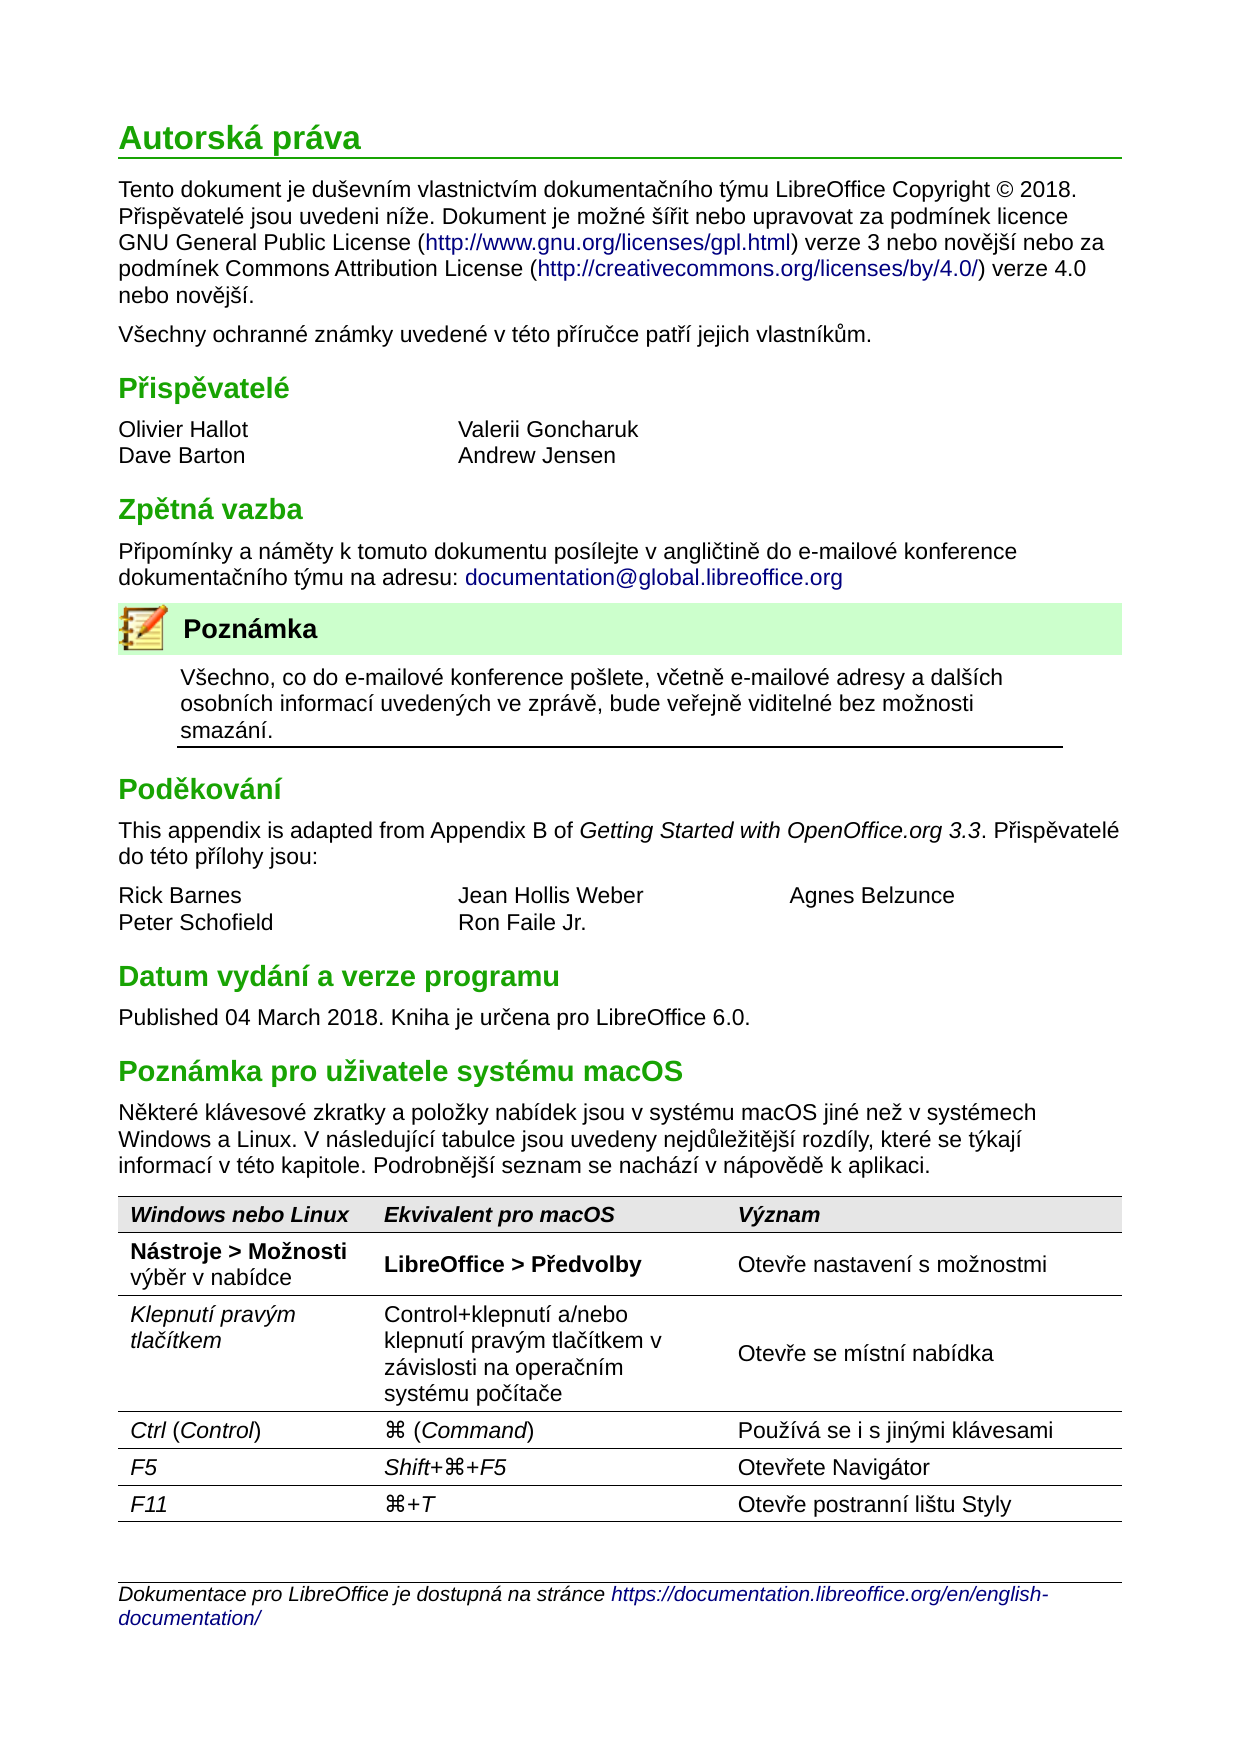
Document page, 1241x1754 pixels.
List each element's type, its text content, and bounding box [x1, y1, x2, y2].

text Published 04 March 2018. Kniha je určena pro LibreOffice 6.0. [118, 1004, 1122, 1030]
subtitle Autorská práva [118, 118, 1122, 157]
subtitle Poděkování [118, 772, 1122, 805]
table_cell [789, 442, 1122, 469]
table_cell Otevře se místní nabídka [726, 1296, 1122, 1411]
table_cell F11 [118, 1486, 372, 1521]
table_header Jean Hollis Weber [458, 882, 789, 908]
table_cell [789, 909, 1122, 935]
subtitle Datum vydání a verze programu [118, 958, 1122, 992]
text Tento dokument je duševním vlastnictvím dokumentačního týmu LibreOffice Copyright © 2018. Přispěvatelé jsou uvedeni níže. Dokument je možné šířit nebo upravovat za podmínek licence GNU General Public License (http://www.gnu.org/licenses/gpl.html) verze 3 nebo novější nebo za podmínek Commons Attribution License (http://creativecommons.org/licenses/by/4.0/) verze 4.0 nebo novější. [118, 176, 1122, 308]
subtitle Poznámka [118, 603, 1122, 655]
table_cell Nástroje > Možnosti výběr v nabídce [118, 1233, 372, 1295]
table_cell Klepnutí pravým tlačítkem [118, 1296, 372, 1411]
text Připomínky a náměty k tomuto dokumentu posílejte v angličtině do e-mailové konference dokumentačního týmu na adresu: documentation@global.libreoffice.org [118, 538, 1122, 590]
table_header Olivier Hallot [118, 416, 458, 442]
table_cell Otevře nastavení s možnostmi [726, 1233, 1122, 1295]
table_header Význam [726, 1197, 1122, 1232]
text Všechny ochranné známky uvedené v této příručce patří jejich vlastníkům. [118, 321, 1122, 347]
table_header Rick Barnes [118, 882, 458, 908]
subtitle Poznámka pro uživatele systému macOS [118, 1054, 1122, 1087]
subtitle Zpětná vazba [118, 492, 1122, 526]
table_cell Shift+⌘+F5 [372, 1449, 726, 1484]
table_header Ekvivalent pro macOS [372, 1197, 726, 1232]
text Některé klávesové zkratky a položky nabídek jsou v systému macOS jiné než v systémech Windows a Linux. V následující tabulce jsou uvedeny nejdůležitější rozdíly, které se týkají informací v této kapitole. Podrobnější seznam se nachází v nápovědě k aplikaci. [118, 1099, 1122, 1178]
subtitle Přispěvatelé [118, 371, 1122, 404]
table_cell Andrew Jensen [458, 442, 789, 469]
text This appendix is adapted from Appendix B of Getting Started with OpenOffice.org 3.3. Přispěvatelé do této přílohy jsou: [118, 817, 1122, 870]
picture [119, 603, 170, 654]
table_cell Otevře postranní lištu Styly [726, 1486, 1122, 1521]
table_cell Peter Schofield [118, 909, 458, 935]
table_header Valerii Goncharuk [458, 416, 789, 442]
table_cell Otevřete Navigátor [726, 1449, 1122, 1484]
table_header Windows nebo Linux [118, 1197, 372, 1232]
table_cell F5 [118, 1449, 372, 1484]
table_header Agnes Belzunce [789, 882, 1122, 908]
table_cell Control+klepnutí a/nebo klepnutí pravým tlačítkem v závislosti na operačním systému počítače [372, 1296, 726, 1411]
table_cell Ron Faile Jr. [458, 909, 789, 935]
table_header [789, 416, 1122, 442]
table_cell Používá se i s jinými klávesami [726, 1412, 1122, 1448]
table_cell Dave Barton [118, 442, 458, 469]
table_cell ⌘+T [372, 1486, 726, 1521]
table_cell Ctrl (Control) [118, 1412, 372, 1448]
table_cell LibreOffice > Předvolby [372, 1233, 726, 1295]
table_cell ⌘ (Command) [372, 1412, 726, 1448]
text Všechno, co do e-mailové konference pošlete, včetně e-mailové adresy a dalších osobních informací uvedených ve zprávě, bude veřejně viditelné bez možnosti smazání. [177, 661, 1063, 746]
